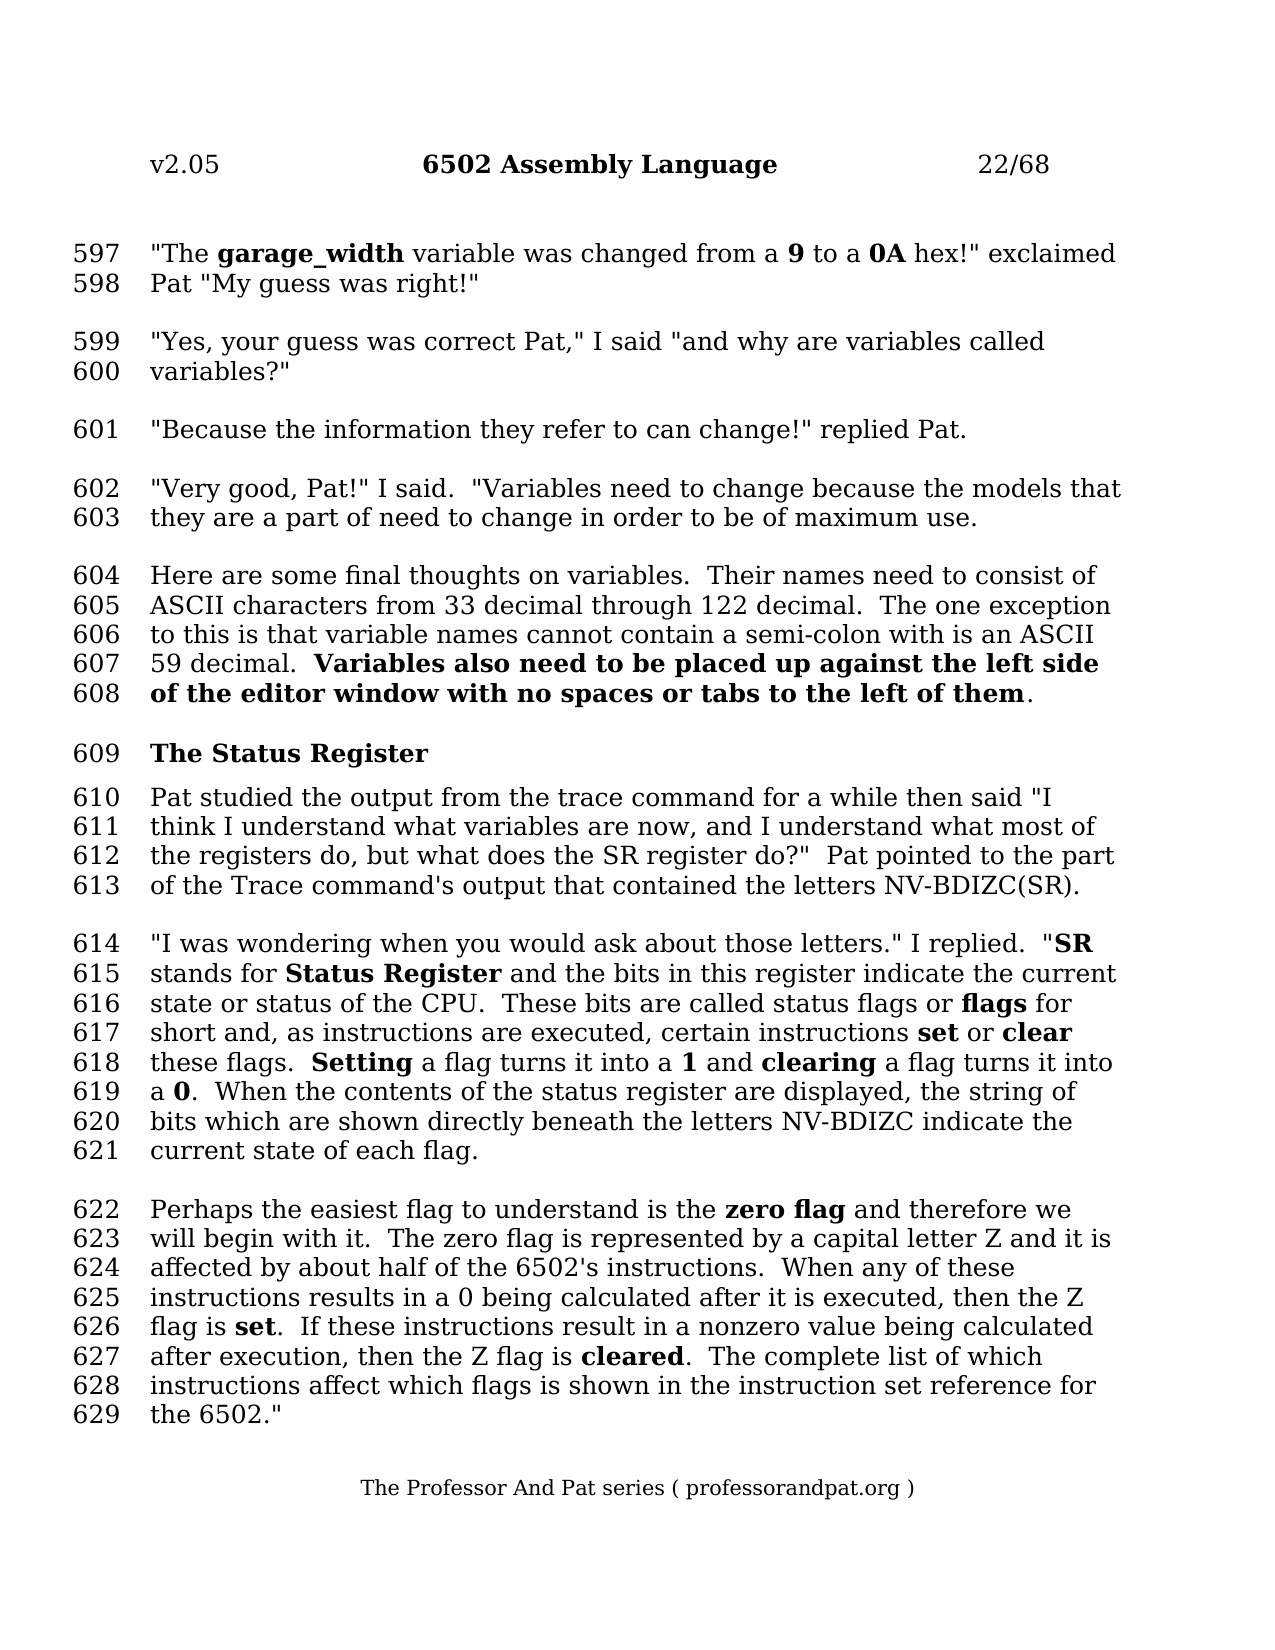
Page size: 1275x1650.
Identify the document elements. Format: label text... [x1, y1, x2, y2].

text Pat studied the output from the trace command for a while then said "I think I understand what variables are now, and I understand what most of the registers do, but what does the SR register do?" Pat pointed to the part of the Trace command's output that contained the letters NV-BDIZC(SR). [150, 783, 1125, 900]
text "Very good, Pat!" I said. "Variables need to change because the models that they are a part of need to change in order to be of maximum use. [150, 474, 1125, 532]
text Here are some final thoughts on variables. Their names need to consist of ASCII characters from 33 decimal through 122 decimal. The one exception to this is that variable names cannot contain a semi-colon with is an ASCII 59 decimal. Variables also need to be placed up against the left side of the editor window with no spaces or tabs to the left of them. [150, 562, 1125, 708]
text "The garage_width variable was changed from a 9 to a 0A hex!" exclaimed Pat "My guess was right!" [150, 239, 1125, 298]
text "Because the information they refer to can change!" replied Pat. [150, 415, 1125, 444]
subtitle The Status Register [150, 738, 1125, 768]
text "I was wondering when you would ask about those letters." I replied. "SR stands for Status Register and the bits in this register indicate the current state or status of the CPU. These bits are called status flags or flags for short and, as instructions are executed, certain instructions set or clear these flags. Setting a flag turns it into a 1 and clearing a flag turns it into a 0. When the contents of the status register are displayed, the string of bits which are shown directly beneath the letters NV-BDIZC indicate the current state of each flag. [150, 929, 1125, 1165]
text Perhaps the easiest flag to understand is the zero flag and therefore we will begin with it. The zero flag is represented by a capital letter Z and it is affected by about half of the 6502's instructions. When any of these instructions results in a 0 being calculated after it is executed, then the Z flag is set. If these instructions result in a nonzero value being calculated after execution, then the Z flag is cleared. The complete list of which instructions affect which flags is shown in the instruction set reference for the 6502." [150, 1195, 1125, 1430]
text "Yes, your guess was correct Pat," I said "and why are variables called variables?" [150, 327, 1125, 386]
